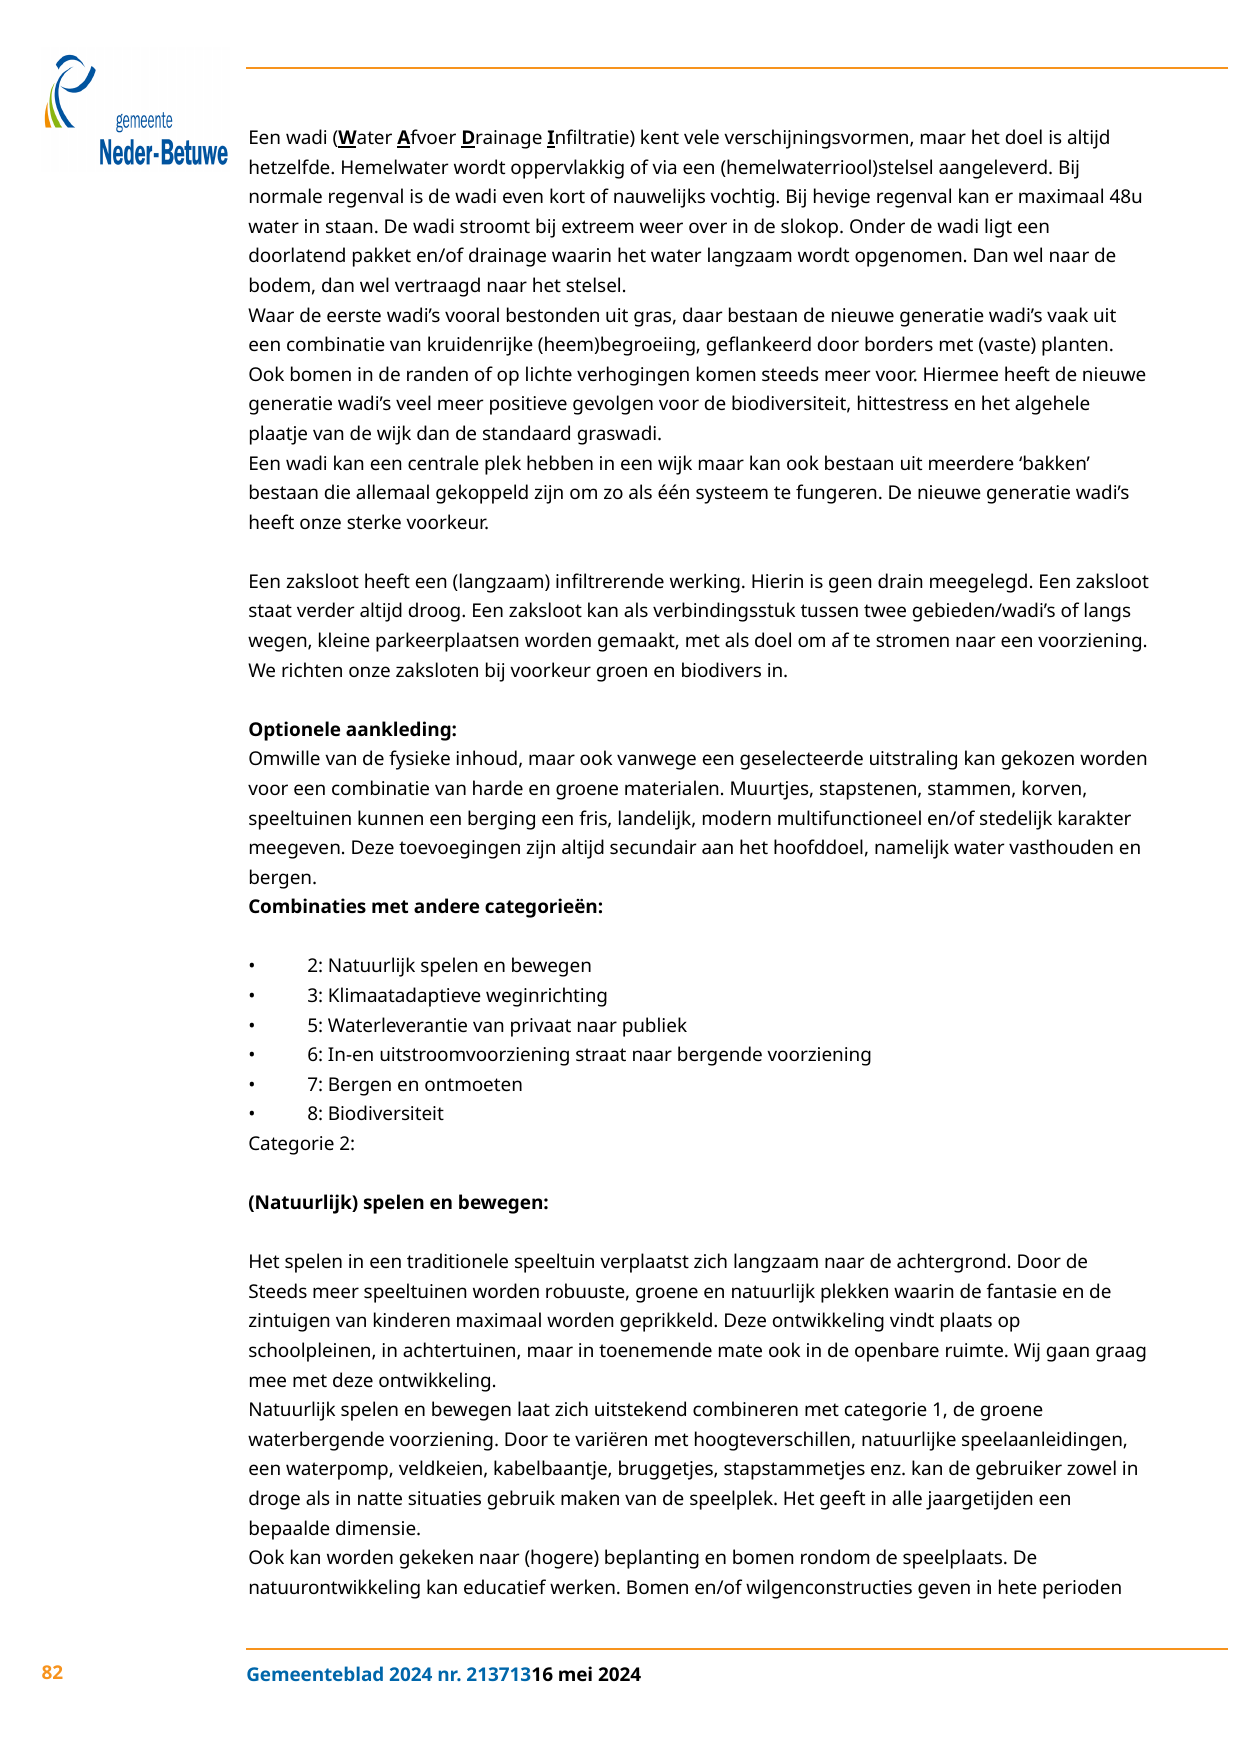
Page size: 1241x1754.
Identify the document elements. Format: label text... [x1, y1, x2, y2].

text Een zaksloot heeft een (langzaam) infiltrerende werking. Hierin is geen drain meegelegd. Een zaksloot staat verder altijd droog. Een zaksloot kan als verbindingsstuk tussen twee gebieden/wadi’s of langs wegen, kleine parkeerplaatsen worden gemaakt, met als doel om af te stromen naar een voorziening. We richten onze zaksloten bij voorkeur groen en biodivers in. [248, 568, 1152, 683]
list 8: Biodiversiteit [248, 1101, 1152, 1126]
text Het spelen in een traditionele speeltuin verplaatst zich langzaam naar de achtergrond. Door de Steeds meer speeltuinen worden robuuste, groene en natuurlijk plekken waarin de fantasie en de zintuigen van kinderen maximaal worden geprikkeld. Deze ontwikkeling vindt plaats op schoolpleinen, in achtertuinen, maar in toenemende mate ook in de openbare ruimte. Wij gaan graag mee met deze ontwikkeling. [248, 1248, 1152, 1393]
text Optionele aankleding: [248, 716, 1152, 742]
list 2: Natuurlijk spelen en bewegen [248, 953, 1152, 978]
text Een wadi (Water Afvoer Drainage Infiltratie) kent vele verschijningsvormen, maar het doel is altijd hetzelfde. Hemelwater wordt oppervlakkig of via een (hemelwaterriool)stelsel aangeleverd. Bij normale regenval is de wadi even kort of nauwelijks vochtig. Bij hevige regenval kan er maximaal 48u water in staan. De wadi stroomt bij extreem weer over in de slokop. Onder de wadi ligt een doorlatend pakket en/of drainage waarin het water langzaam wordt opgenomen. Dan wel naar de bodem, dan wel vertraagd naar het stelsel. [248, 124, 1152, 298]
list 6: In-en uitstroomvoorziening straat naar bergende voorziening [248, 1041, 1152, 1067]
text (Natuurlijk) spelen en bewegen: [248, 1189, 1152, 1215]
text Categorie 2: [248, 1130, 1152, 1156]
text Ook kan worden gekeken naar (hogere) beplanting en bomen rondom de speelplaats. De natuurontwikkeling kan educatief werken. Bomen en/of wilgenconstructies geven in hete perioden [248, 1544, 1152, 1600]
text Een wadi kan een centrale plek hebben in een wijk maar kan ook bestaan uit meerdere ‘bakken’ bestaan die allemaal gekoppeld zijn om zo als één systeem te fungeren. De nieuwe generatie wadi’s heeft onze sterke voorkeur. [248, 450, 1152, 535]
list 7: Bergen en ontmoeten [248, 1071, 1152, 1097]
list 3: Klimaatadaptieve weginrichting [248, 982, 1152, 1008]
text Waar de eerste wadi’s vooral bestonden uit gras, daar bestaan de nieuwe generatie wadi’s vaak uit een combinatie van kruidenrijke (heem)begroeiing, geflankeerd door borders met (vaste) planten. Ook bomen in de randen of op lichte verhogingen komen steeds meer voor. Hiermee heeft de nieuwe generatie wadi’s veel meer positieve gevolgen voor de biodiversiteit, hittestress en het algehele plaatje van de wijk dan de standaard graswadi. [248, 302, 1152, 446]
picture [41, 47, 231, 172]
text Combinaties met andere categorieën: [248, 893, 1152, 919]
text Natuurlijk spelen en bewegen laat zich uitstekend combineren met categorie 1, de groene waterbergende voorziening. Door te variëren met hoogteverschillen, natuurlijke speelaanleidingen, een waterpomp, veldkeien, kabelbaantje, bruggetjes, stapstammetjes enz. kan de gebruiker zowel in droge als in natte situaties gebruik maken van de speelplek. Het geeft in alle jaargetijden een bepaalde dimensie. [248, 1396, 1152, 1541]
text Omwille van de fysieke inhoud, maar ook vanwege een geselecteerde uitstraling kan gekozen worden voor een combinatie van harde en groene materialen. Muurtjes, stapstenen, stammen, korven, speeltuinen kunnen een berging een fris, landelijk, modern multifunctioneel en/of stedelijk karakter meegeven. Deze toevoegingen zijn altijd secundair aan het hoofddoel, namelijk water vasthouden en bergen. [248, 746, 1152, 890]
list 5: Waterleverantie van privaat naar publiek [248, 1012, 1152, 1038]
